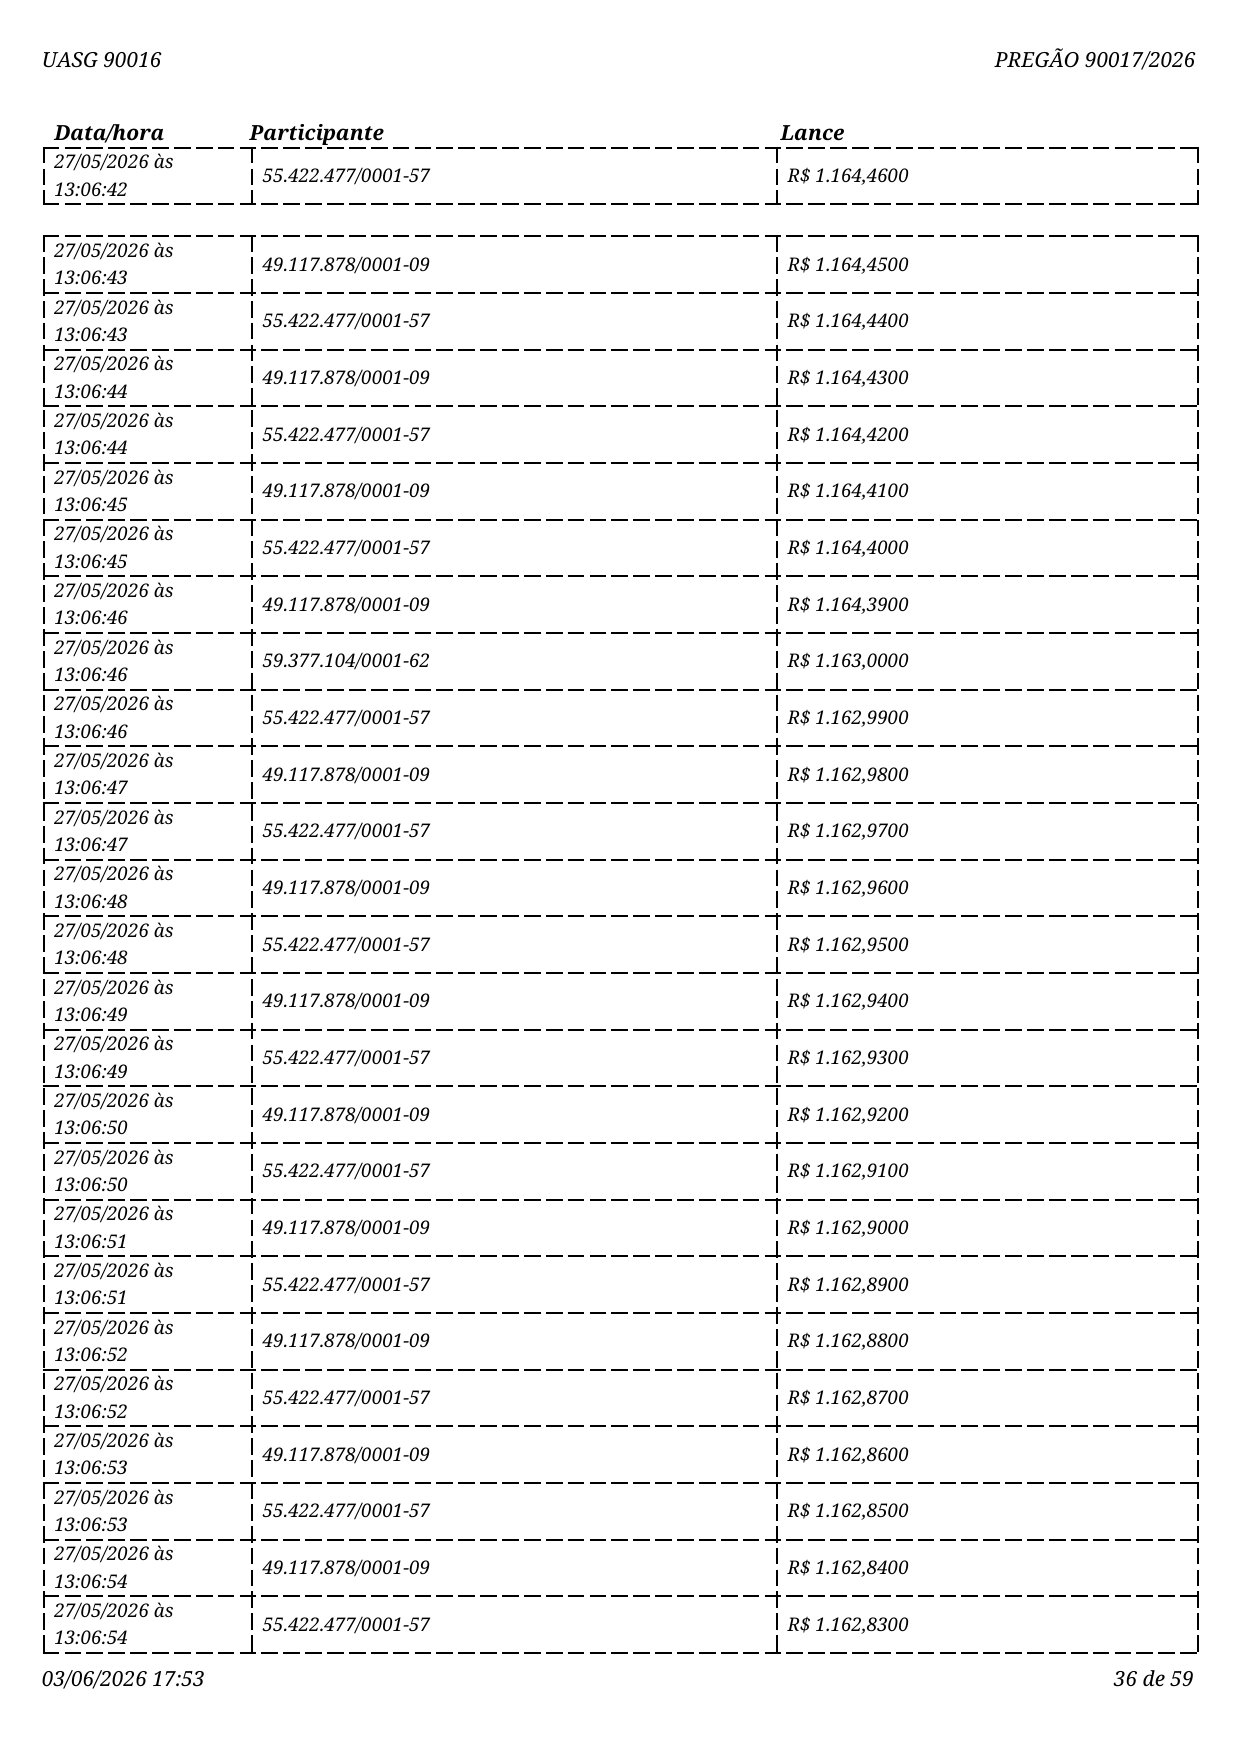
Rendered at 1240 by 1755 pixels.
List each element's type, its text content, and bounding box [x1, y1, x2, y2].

table_cell 49.117.878/0001-09 [252, 972, 777, 1028]
table_cell 55.422.477/0001-57 [252, 1369, 777, 1425]
table_cell R$ 1.162,8600 [777, 1425, 1198, 1482]
table_cell R$ 1.162,8800 [777, 1312, 1198, 1368]
table_cell R$ 1.162,9200 [777, 1085, 1198, 1142]
table_cell 27/05/2026 às 13:06:44 [44, 405, 252, 462]
table_cell R$ 1.164,4100 [777, 462, 1198, 518]
table_cell 27/05/2026 às 13:06:50 [44, 1142, 252, 1198]
table_cell 59.377.104/0001-62 [252, 632, 777, 688]
table_cell 27/05/2026 às 13:06:49 [44, 972, 252, 1028]
table_cell 55.422.477/0001-57 [252, 1142, 777, 1198]
table_cell 55.422.477/0001-57 [252, 1482, 777, 1538]
table_cell R$ 1.162,8700 [777, 1369, 1198, 1425]
table_cell R$ 1.164,4600 [777, 147, 1198, 203]
table_cell R$ 1.163,0000 [777, 632, 1198, 688]
table_cell R$ 1.162,9800 [777, 745, 1198, 802]
table_cell 27/05/2026 às 13:06:49 [44, 1029, 252, 1085]
table_cell 49.117.878/0001-09 [252, 462, 777, 518]
table_cell 27/05/2026 às 13:06:53 [44, 1425, 252, 1482]
table_cell 49.117.878/0001-09 [252, 1085, 777, 1142]
table_cell 27/05/2026 às 13:06:45 [44, 519, 252, 575]
table_cell 27/05/2026 às 13:06:51 [44, 1255, 252, 1312]
table_cell 27/05/2026 às 13:06:54 [44, 1595, 252, 1652]
table_cell R$ 1.162,9000 [777, 1199, 1198, 1255]
table_cell R$ 1.164,4400 [777, 292, 1198, 348]
table_cell 27/05/2026 às 13:06:46 [44, 689, 252, 745]
table_cell R$ 1.162,9300 [777, 1029, 1198, 1085]
table_header R$ 1.164,4500 [777, 235, 1198, 292]
table_cell 27/05/2026 às 13:06:44 [44, 349, 252, 405]
table_cell R$ 1.162,9400 [777, 972, 1198, 1028]
table_cell 55.422.477/0001-57 [252, 1595, 777, 1652]
table_cell 49.117.878/0001-09 [252, 1312, 777, 1368]
table_cell 27/05/2026 às 13:06:43 [44, 292, 252, 348]
table_cell 27/05/2026 às 13:06:52 [44, 1312, 252, 1368]
table_cell 27/05/2026 às 13:06:46 [44, 575, 252, 632]
table_cell 55.422.477/0001-57 [252, 405, 777, 462]
table_cell R$ 1.162,9900 [777, 689, 1198, 745]
table_cell 27/05/2026 às 13:06:50 [44, 1085, 252, 1142]
table_cell R$ 1.162,8900 [777, 1255, 1198, 1312]
table_cell 49.117.878/0001-09 [252, 1425, 777, 1482]
table_cell 55.422.477/0001-57 [252, 519, 777, 575]
table_cell 55.422.477/0001-57 [252, 147, 777, 203]
table_cell 27/05/2026 às 13:06:51 [44, 1199, 252, 1255]
table_cell 27/05/2026 às 13:06:48 [44, 859, 252, 915]
table_cell 27/05/2026 às 13:06:54 [44, 1539, 252, 1595]
table_header 49.117.878/0001-09 [252, 235, 777, 292]
table_cell 27/05/2026 às 13:06:48 [44, 915, 252, 972]
table_cell 55.422.477/0001-57 [252, 915, 777, 972]
table_cell 55.422.477/0001-57 [252, 1029, 777, 1085]
table_cell 27/05/2026 às 13:06:46 [44, 632, 252, 688]
table_cell 27/05/2026 às 13:06:42 [44, 147, 252, 203]
table_cell R$ 1.162,9500 [777, 915, 1198, 972]
table_cell 55.422.477/0001-57 [252, 1255, 777, 1312]
table_cell R$ 1.164,4300 [777, 349, 1198, 405]
table_cell 49.117.878/0001-09 [252, 859, 777, 915]
table_cell R$ 1.162,8400 [777, 1539, 1198, 1595]
table_cell 55.422.477/0001-57 [252, 802, 777, 858]
table_cell 49.117.878/0001-09 [252, 1199, 777, 1255]
table_header 27/05/2026 às 13:06:43 [44, 235, 252, 292]
table_cell 27/05/2026 às 13:06:53 [44, 1482, 252, 1538]
table_cell R$ 1.162,9100 [777, 1142, 1198, 1198]
table_cell 49.117.878/0001-09 [252, 575, 777, 632]
table_cell R$ 1.164,3900 [777, 575, 1198, 632]
table_cell R$ 1.162,8300 [777, 1595, 1198, 1652]
table_cell 27/05/2026 às 13:06:52 [44, 1369, 252, 1425]
table_cell R$ 1.162,8500 [777, 1482, 1198, 1538]
table_cell 27/05/2026 às 13:06:45 [44, 462, 252, 518]
table_cell 27/05/2026 às 13:06:47 [44, 745, 252, 802]
table_cell 55.422.477/0001-57 [252, 689, 777, 745]
table_cell 49.117.878/0001-09 [252, 745, 777, 802]
table_cell 49.117.878/0001-09 [252, 1539, 777, 1595]
table_cell R$ 1.162,9600 [777, 859, 1198, 915]
table_cell 27/05/2026 às 13:06:47 [44, 802, 252, 858]
table_cell 55.422.477/0001-57 [252, 292, 777, 348]
table_cell R$ 1.162,9700 [777, 802, 1198, 858]
table_cell 49.117.878/0001-09 [252, 349, 777, 405]
table_cell R$ 1.164,4200 [777, 405, 1198, 462]
table_cell R$ 1.164,4000 [777, 519, 1198, 575]
